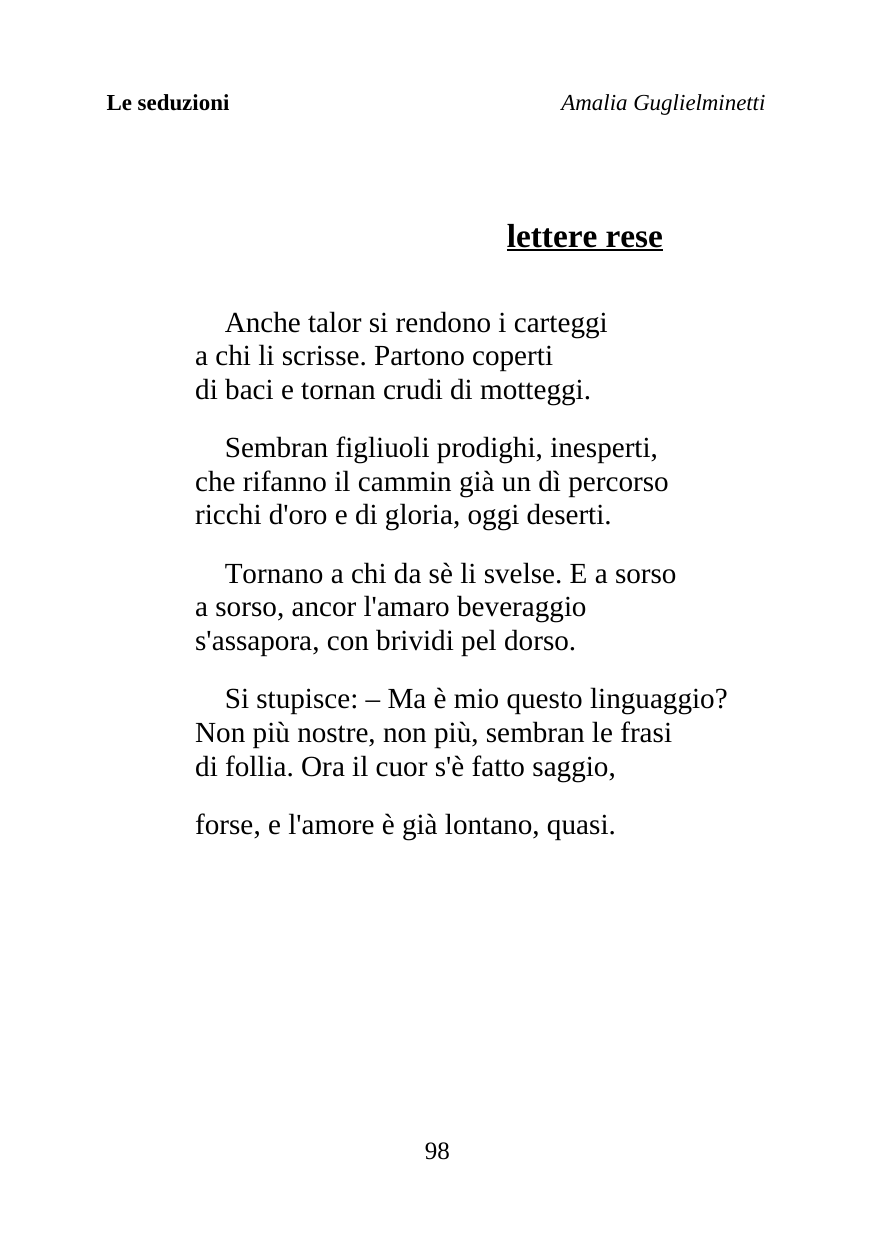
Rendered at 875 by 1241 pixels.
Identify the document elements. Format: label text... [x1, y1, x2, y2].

text Si stupisce: – Ma è mio questo linguaggio? Non più nostre, non più, sembran le frasi di follia. Ora il cuor s'è fatto saggio, [195, 682, 768, 782]
subtitle lettere rese [402, 216, 768, 255]
text Sembran figliuoli prodighi, inesperti, che rifanno il cammin già un dì percorso ricchi d'oro e di gloria, oggi deserti. [195, 430, 768, 531]
text forse, e l'amore è già lontano, quasi. [195, 807, 768, 841]
text Anche talor si rendono i carteggi a chi li scrisse. Partono coperti di baci e tornan crudi di motteggi. [195, 305, 768, 405]
text Tornano a chi da sè li svelse. E a sorso a sorso, ancor l'amaro beveraggio s'assapora, con brividi pel dorso. [195, 556, 768, 657]
